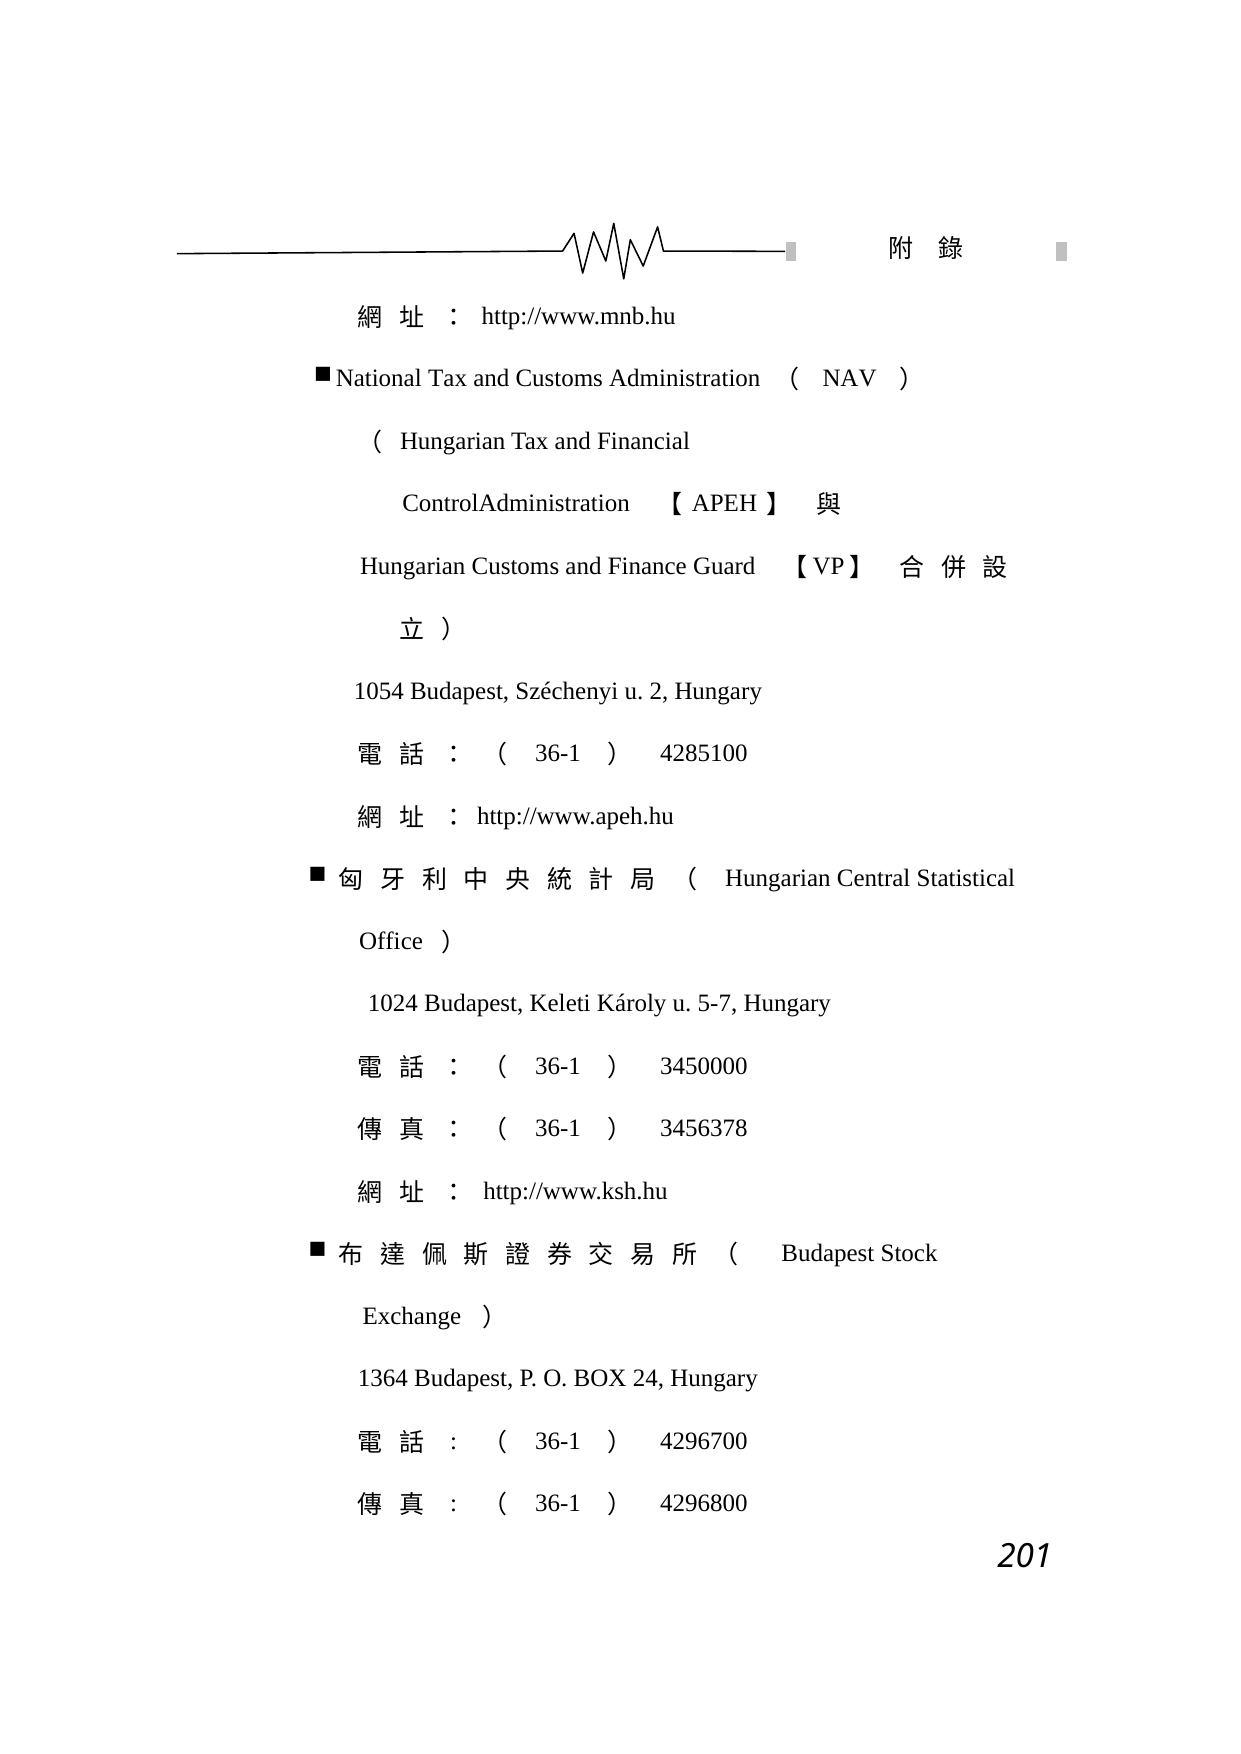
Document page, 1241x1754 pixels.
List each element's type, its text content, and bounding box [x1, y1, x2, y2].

text Hungarian Customs and Finance Guard【VP】合併設立） [330, 523, 1058, 648]
text 電話：（36-1）4285100 [330, 711, 1058, 773]
text 電話：（36-1）3450000 [330, 1023, 1058, 1086]
text 網址：http://www.apeh.hu [330, 773, 1058, 836]
text 傳真:（36-1）4296800 [330, 1461, 1058, 1523]
text 1054 Budapest, Széchenyi u. 2, Hungary [330, 648, 1058, 711]
text  布達佩斯證券交易所（Budapest Stock Exchange） [281, 1211, 1058, 1336]
text 傳真：（36-1）3456378 [330, 1086, 1058, 1148]
text  National Tax and Customs Administration（NAV） [281, 336, 1058, 398]
text 電話:（36-1）4296700 [330, 1398, 1058, 1461]
text 網址：http://www.ksh.hu [330, 1148, 1058, 1211]
text （Hungarian Tax and Financial ControlAdministration【APEH】與 [330, 398, 1058, 523]
text 1024 Budapest, Keleti Károly u. 5-7, Hungary [330, 961, 1058, 1023]
text  匈牙利中央統計局（Hungarian Central Statistical Office） [281, 836, 1058, 961]
text 網址：http://www.mnb.hu [330, 273, 1058, 336]
text 1364 Budapest, P. O. BOX 24, Hungary [330, 1336, 1058, 1398]
